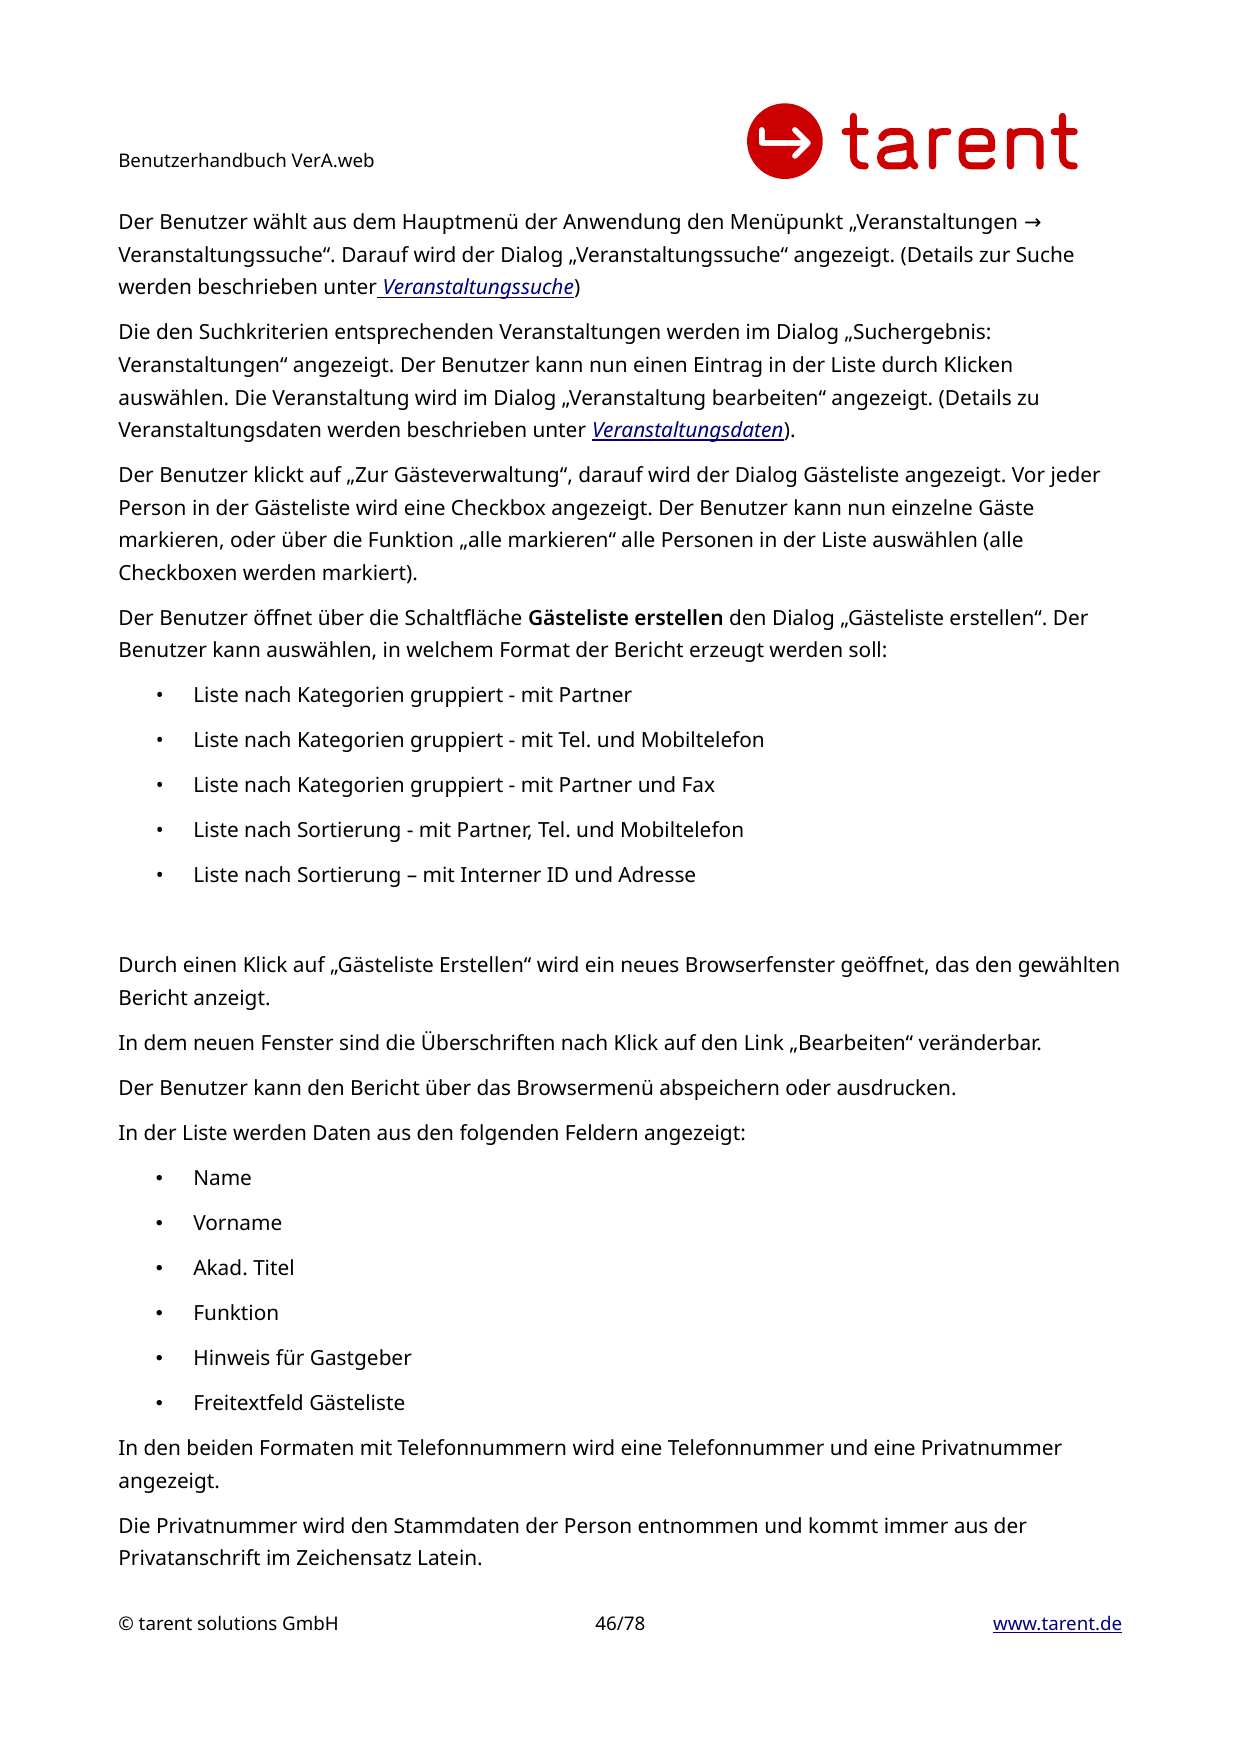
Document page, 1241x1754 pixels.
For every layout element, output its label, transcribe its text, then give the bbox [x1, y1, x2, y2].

list Freitextfeld Gästeliste [156, 1388, 1122, 1417]
list Liste nach Sortierung – mit Interner ID und Adresse [156, 861, 1122, 889]
list Liste nach Sortierung - mit Partner, Tel. und Mobiltelefon [156, 816, 1122, 844]
text Der Benutzer wählt aus dem Hauptmenü der Anwendung den Menüpunkt „Veranstaltungen → Veranstaltungssuche“. Darauf wird der Dialog „Veranstaltungssuche“ angezeigt. (Details zur Suche werden beschrieben unter Veranstaltungssuche) [118, 207, 1122, 301]
list Liste nach Kategorien gruppiert - mit Tel. und Mobiltelefon [156, 726, 1122, 754]
text In dem neuen Fenster sind die Überschriften nach Klick auf den Link „Bearbeiten“ veränderbar. [118, 1028, 1122, 1057]
text Durch einen Klick auf „Gästeliste Erstellen“ wird ein neues Browserfenster geöffnet, das den gewählten Bericht anzeigt. [118, 951, 1122, 1012]
list Liste nach Kategorien gruppiert - mit Partner und Fax [156, 771, 1122, 799]
list Funktion [156, 1298, 1122, 1327]
list Hinweis für Gastgeber [156, 1343, 1122, 1372]
list Akad. Titel [156, 1253, 1122, 1282]
text Die Privatnummer wird den Stammdaten der Person entnommen und kommt immer aus der Privatanschrift im Zeichensatz Latein. [118, 1511, 1122, 1572]
text Der Benutzer öffnet über die Schaltfläche Gästeliste erstellen den Dialog „Gästeliste erstellen“. Der Benutzer kann auswählen, in welchem Format der Bericht erzeugt werden soll: [118, 603, 1122, 664]
list Vorname [156, 1208, 1122, 1237]
text In den beiden Formaten mit Telefonnummern wird eine Telefonnummer und eine Privatnummer angezeigt. [118, 1433, 1122, 1494]
list Liste nach Kategorien gruppiert - mit Partner [156, 681, 1122, 709]
list Name [156, 1163, 1122, 1192]
text Die den Suchkriterien entsprechenden Veranstaltungen werden im Dialog „Suchergebnis: Veranstaltungen“ angezeigt. Der Benutzer kann nun einen Eintrag in der Liste durch Klicken auswählen. Die Veranstaltung wird im Dialog „Veranstaltung bearbeiten“ angezeigt. (Details zu Veranstaltungsdaten werden beschrieben unter Veranstaltungsdaten). [118, 317, 1122, 444]
text Der Benutzer klickt auf „Zur Gästeverwaltung“, darauf wird der Dialog Gästeliste angezeigt. Vor jeder Person in der Gästeliste wird eine Checkbox angezeigt. Der Benutzer kann nun einzelne Gäste markieren, oder über die Funktion „alle markieren“ alle Personen in der Liste auswählen (alle Checkboxen werden markiert). [118, 460, 1122, 586]
text Der Benutzer kann den Bericht über das Browsermenü abspeichern oder ausdrucken. [118, 1073, 1122, 1102]
text In der Liste werden Daten aus den folgenden Feldern angezeigt: [118, 1118, 1122, 1147]
